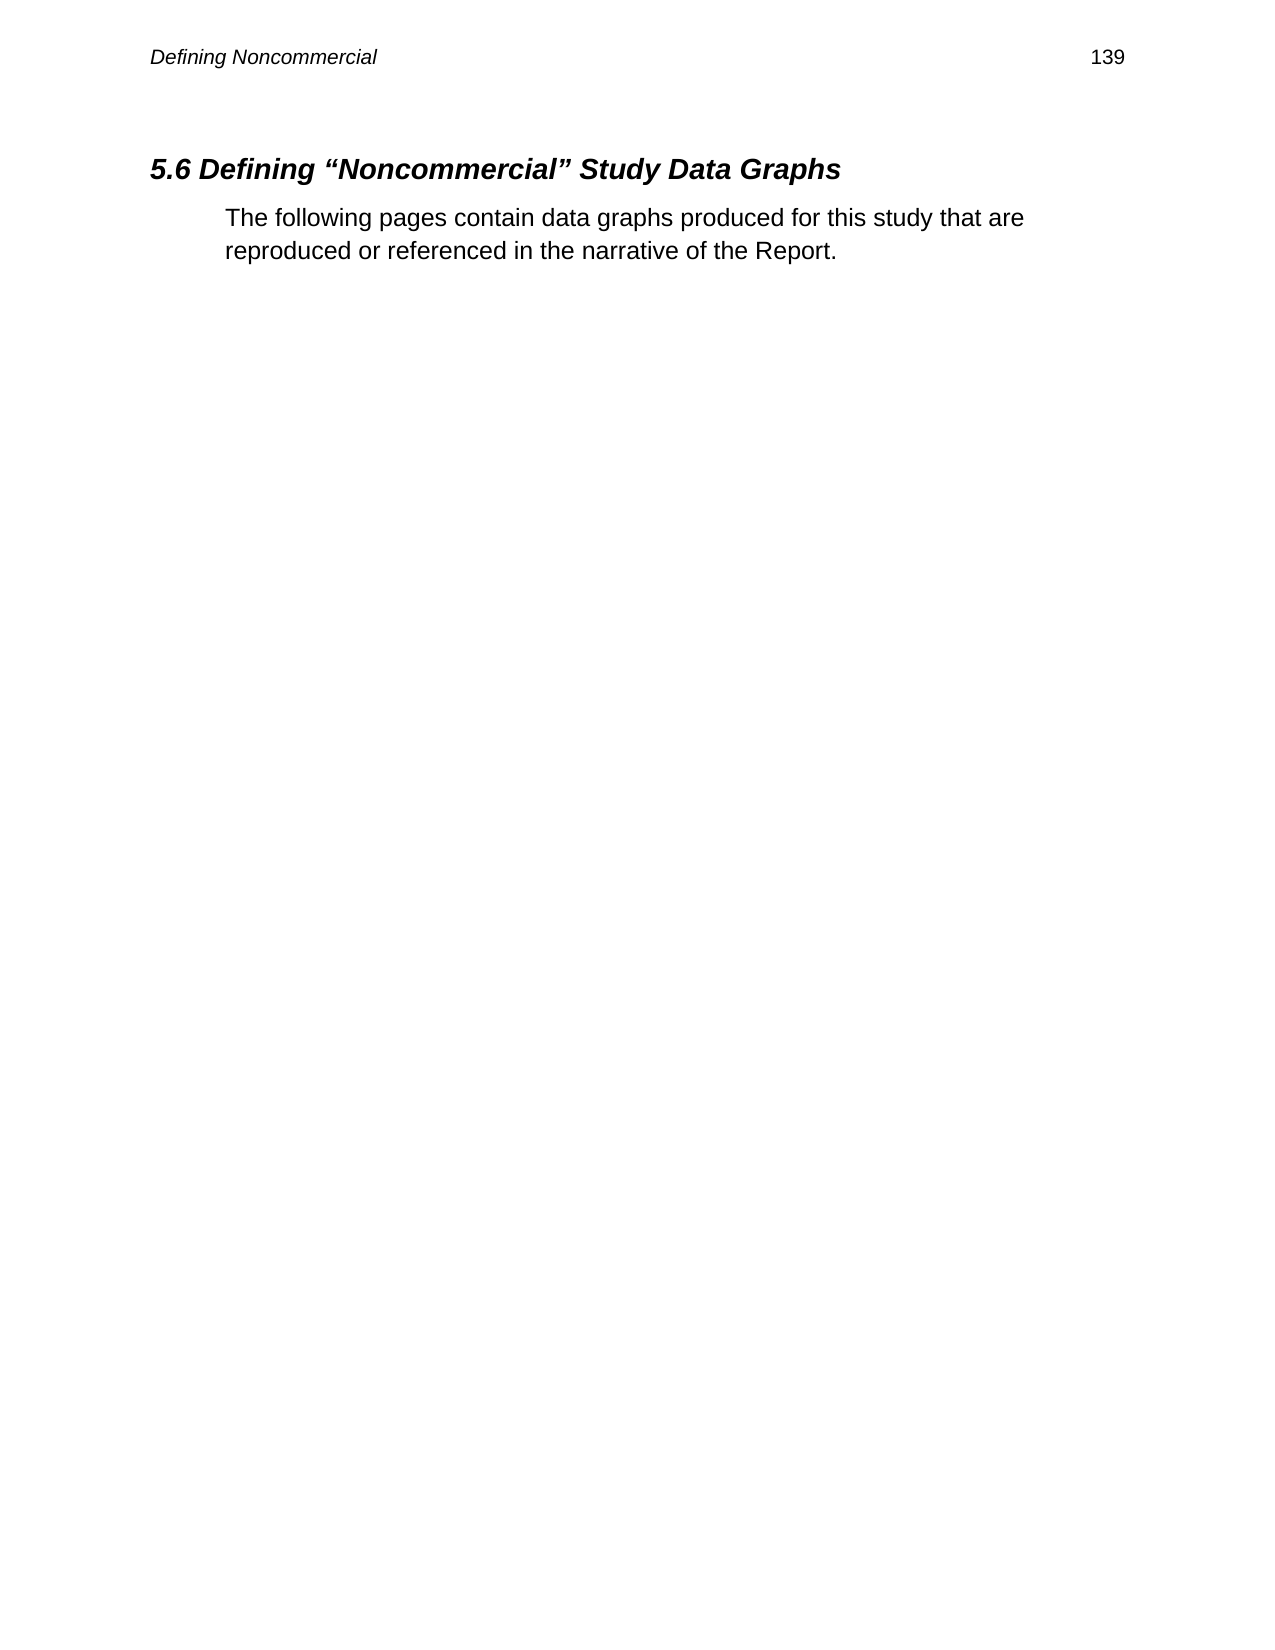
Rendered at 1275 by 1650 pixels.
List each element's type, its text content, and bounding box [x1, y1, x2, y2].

subtitle 5.6 Defining “Noncommercial” Study Data Graphs [150, 152, 1125, 186]
text The following pages contain data graphs produced for this study that are reproduced or referenced in the narrative of the Report. [225, 203, 1125, 265]
